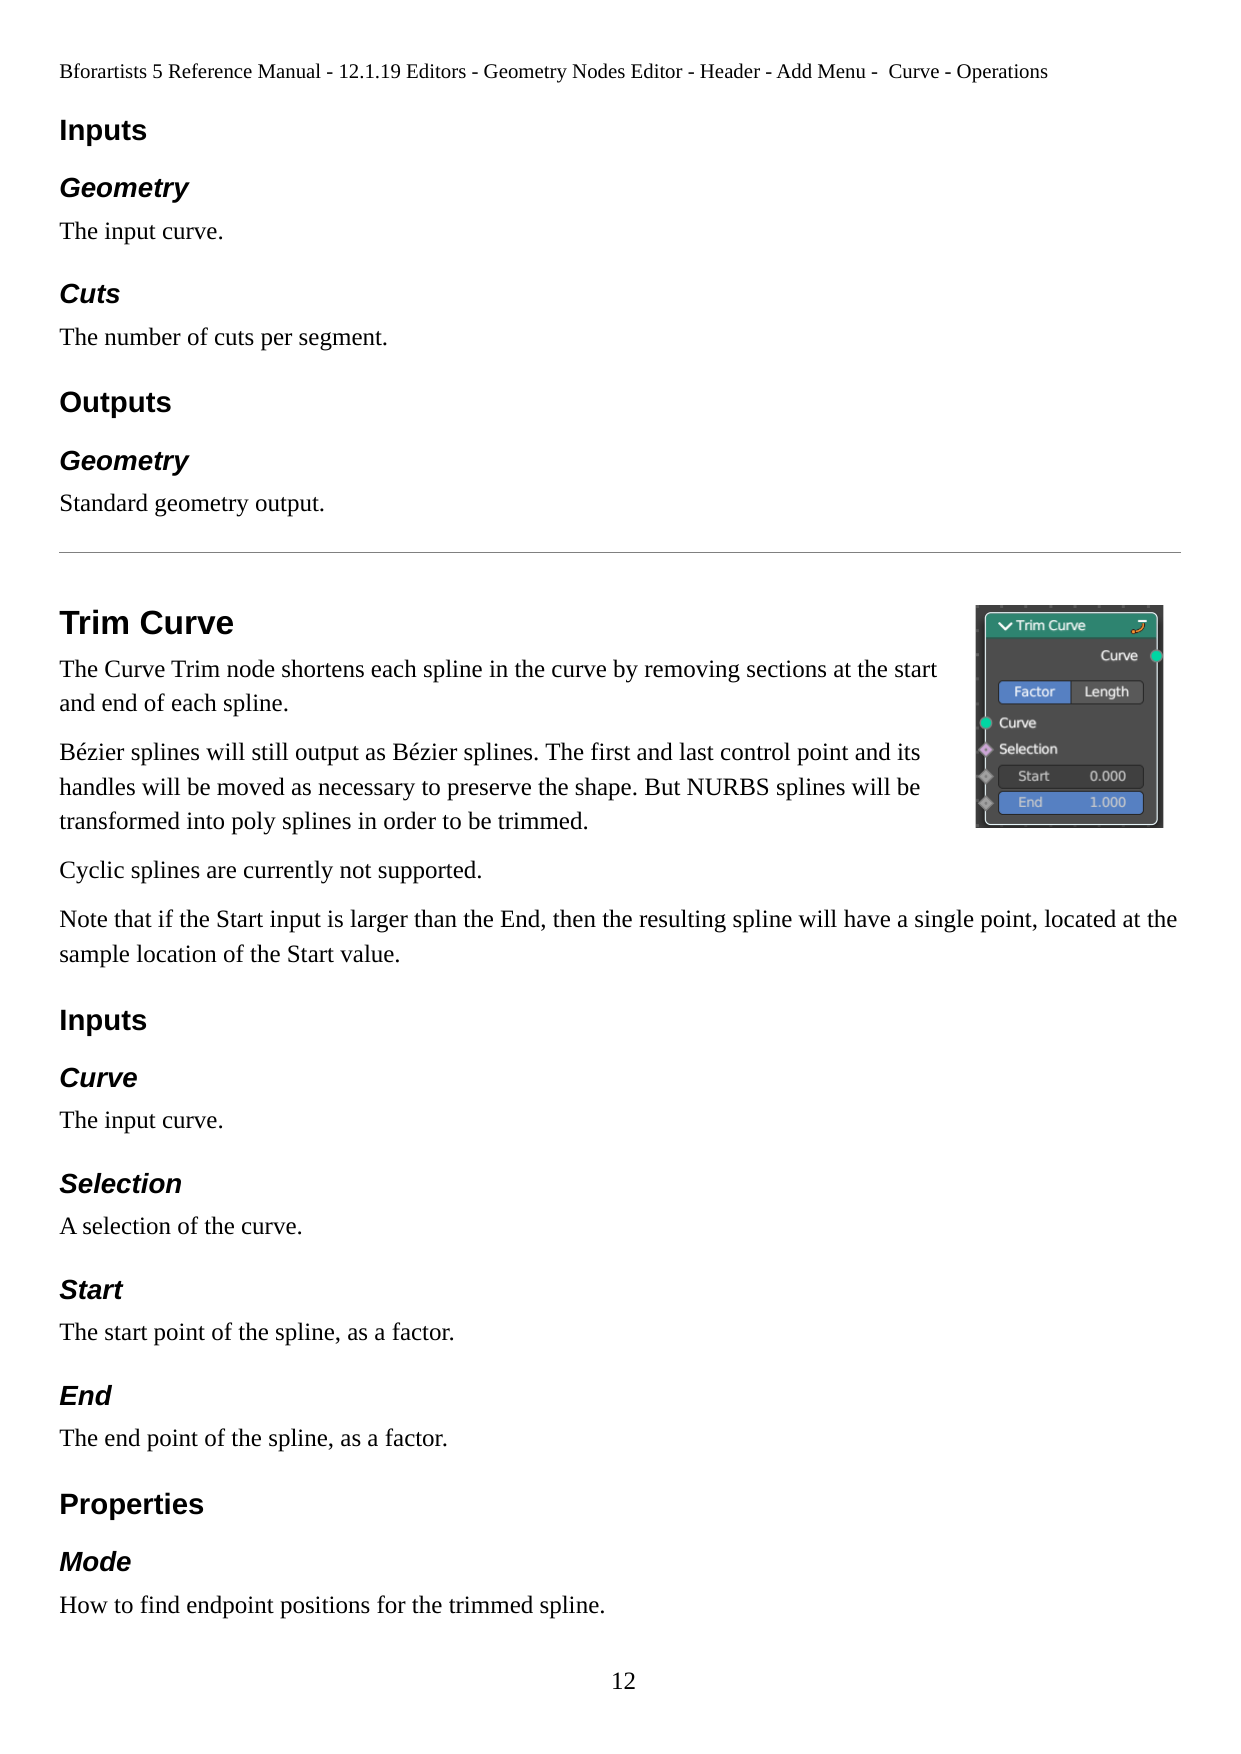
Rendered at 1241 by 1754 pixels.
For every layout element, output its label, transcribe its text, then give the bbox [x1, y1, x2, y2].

subtitle Selection [59, 1167, 1181, 1199]
subtitle Curve [59, 1061, 1181, 1093]
text The number of cuts per segment. [59, 322, 1181, 350]
text The input curve. [59, 216, 1181, 244]
subtitle Trim Curve [59, 602, 1181, 641]
text The Curve Trim node shortens each spline in the curve by removing sections at the start and end of each spline. [59, 654, 975, 717]
subtitle Mode [59, 1546, 1181, 1578]
subtitle End [59, 1379, 1181, 1411]
text Cyclic splines are currently not supported. [59, 855, 1181, 884]
subtitle Properties [59, 1487, 1181, 1521]
text Note that if the Start input is larger than the End, then the resulting spline will have a single point, located at the sample location of the Start value. [59, 904, 1181, 967]
text Bézier splines will still output as Bézier splines. The first and last control point and its handles will be moved as necessary to preserve the shape. But NURBS splines will be transformed into poly splines in order to be trimmed. [59, 737, 1181, 835]
subtitle Cuts [59, 277, 1181, 309]
text The start point of the spline, as a factor. [59, 1317, 1181, 1346]
subtitle Inputs [59, 1002, 1181, 1036]
subtitle Geometry [59, 171, 1181, 203]
subtitle Outputs [59, 385, 1181, 419]
subtitle Start [59, 1273, 1181, 1305]
text How to find endpoint positions for the trimmed spline. [59, 1590, 1181, 1619]
text A selection of the curve. [59, 1211, 1181, 1240]
picture [975, 605, 1164, 828]
text Standard geometry output. [59, 488, 1181, 517]
subtitle Inputs [59, 113, 1181, 146]
text The end point of the spline, as a factor. [59, 1423, 1181, 1452]
text The input curve. [59, 1106, 1181, 1134]
subtitle Geometry [59, 444, 1181, 476]
